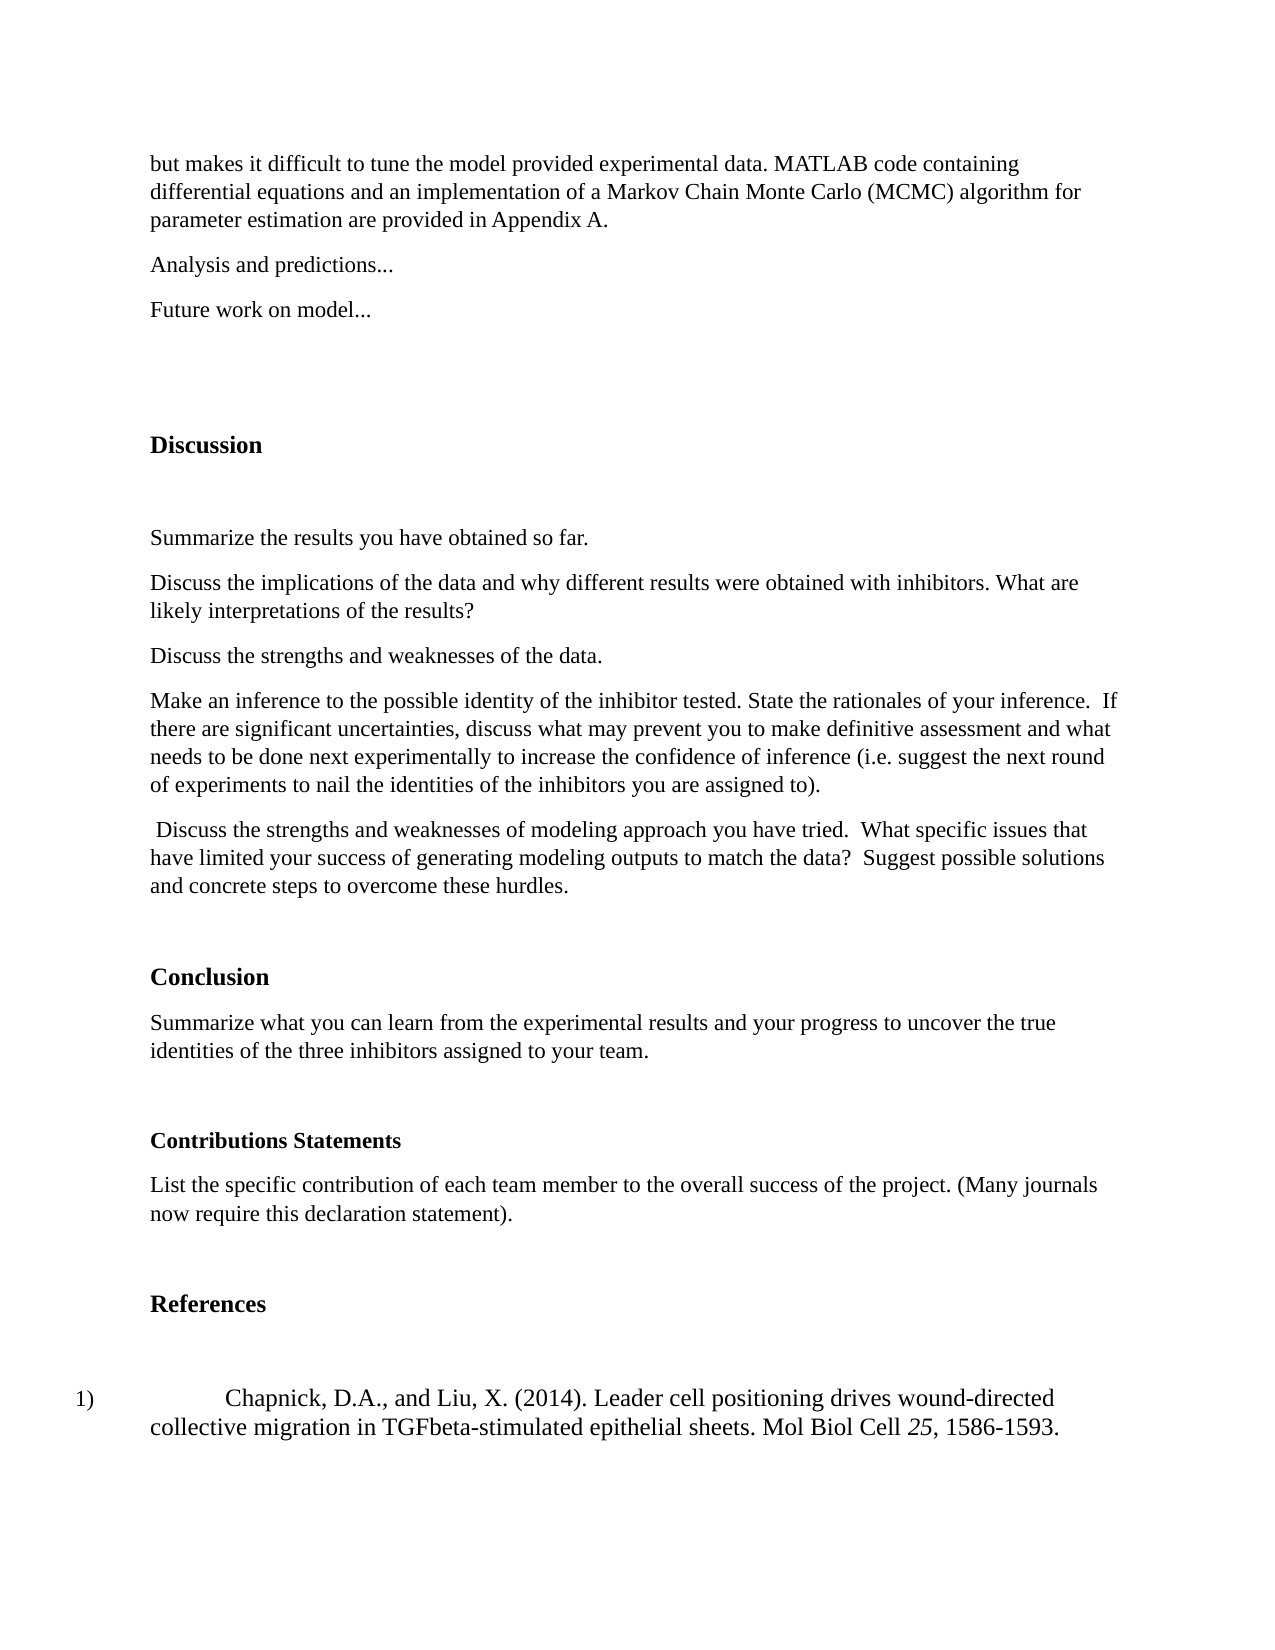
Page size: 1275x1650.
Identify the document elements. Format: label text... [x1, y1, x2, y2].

text Make an inference to the possible identity of the inhibitor tested. State the rationales of your inference. If there are significant uncertainties, discuss what may prevent you to make definitive assessment and what needs to be done next experimentally to increase the confidence of inference (i.e. suggest the next round of experiments to nail the identities of the inhibitors you are assigned to). [150, 687, 1125, 797]
text Future work on model... [150, 296, 1125, 322]
text Discuss the strengths and weaknesses of the data. [150, 642, 1125, 668]
text Contributions Statements [150, 1127, 1125, 1153]
text Discuss the implications of the data and why different results were obtained with inhibitors. What are likely interpretations of the results? [150, 569, 1125, 623]
text List the specific contribution of each team member to the overall success of the project. (Many journals now require this declaration statement). [150, 1172, 1125, 1226]
text Discuss the strengths and weaknesses of modeling approach you have tried. What specific issues that have limited your success of generating modeling outputs to match the data? Suggest possible solutions and concrete steps to overcome these hurdles. [150, 816, 1125, 898]
text Discussion [150, 430, 1125, 459]
list Chapnick, D.A., and Liu, X. (2014). Leader cell positioning drives wound-directed collective migration in TGFbeta-stimulated epithelial sheets. Mol Biol Cell 25, 1586-1593. [75, 1383, 1125, 1441]
text Summarize the results you have obtained so far. [150, 524, 1125, 551]
text but makes it difficult to tune the model provided experimental data. MATLAB code containing differential equations and an implementation of a Markov Chain Monte Carlo (MCMC) algorithm for parameter estimation are provided in Appendix A. [150, 150, 1125, 233]
text References [150, 1289, 1125, 1318]
text Analysis and predictions... [150, 251, 1125, 277]
text Summarize what you can learn from the experimental results and your progress to uncover the true identities of the three inhibitors assigned to your team. [150, 1009, 1125, 1063]
text Conclusion [150, 962, 1125, 990]
